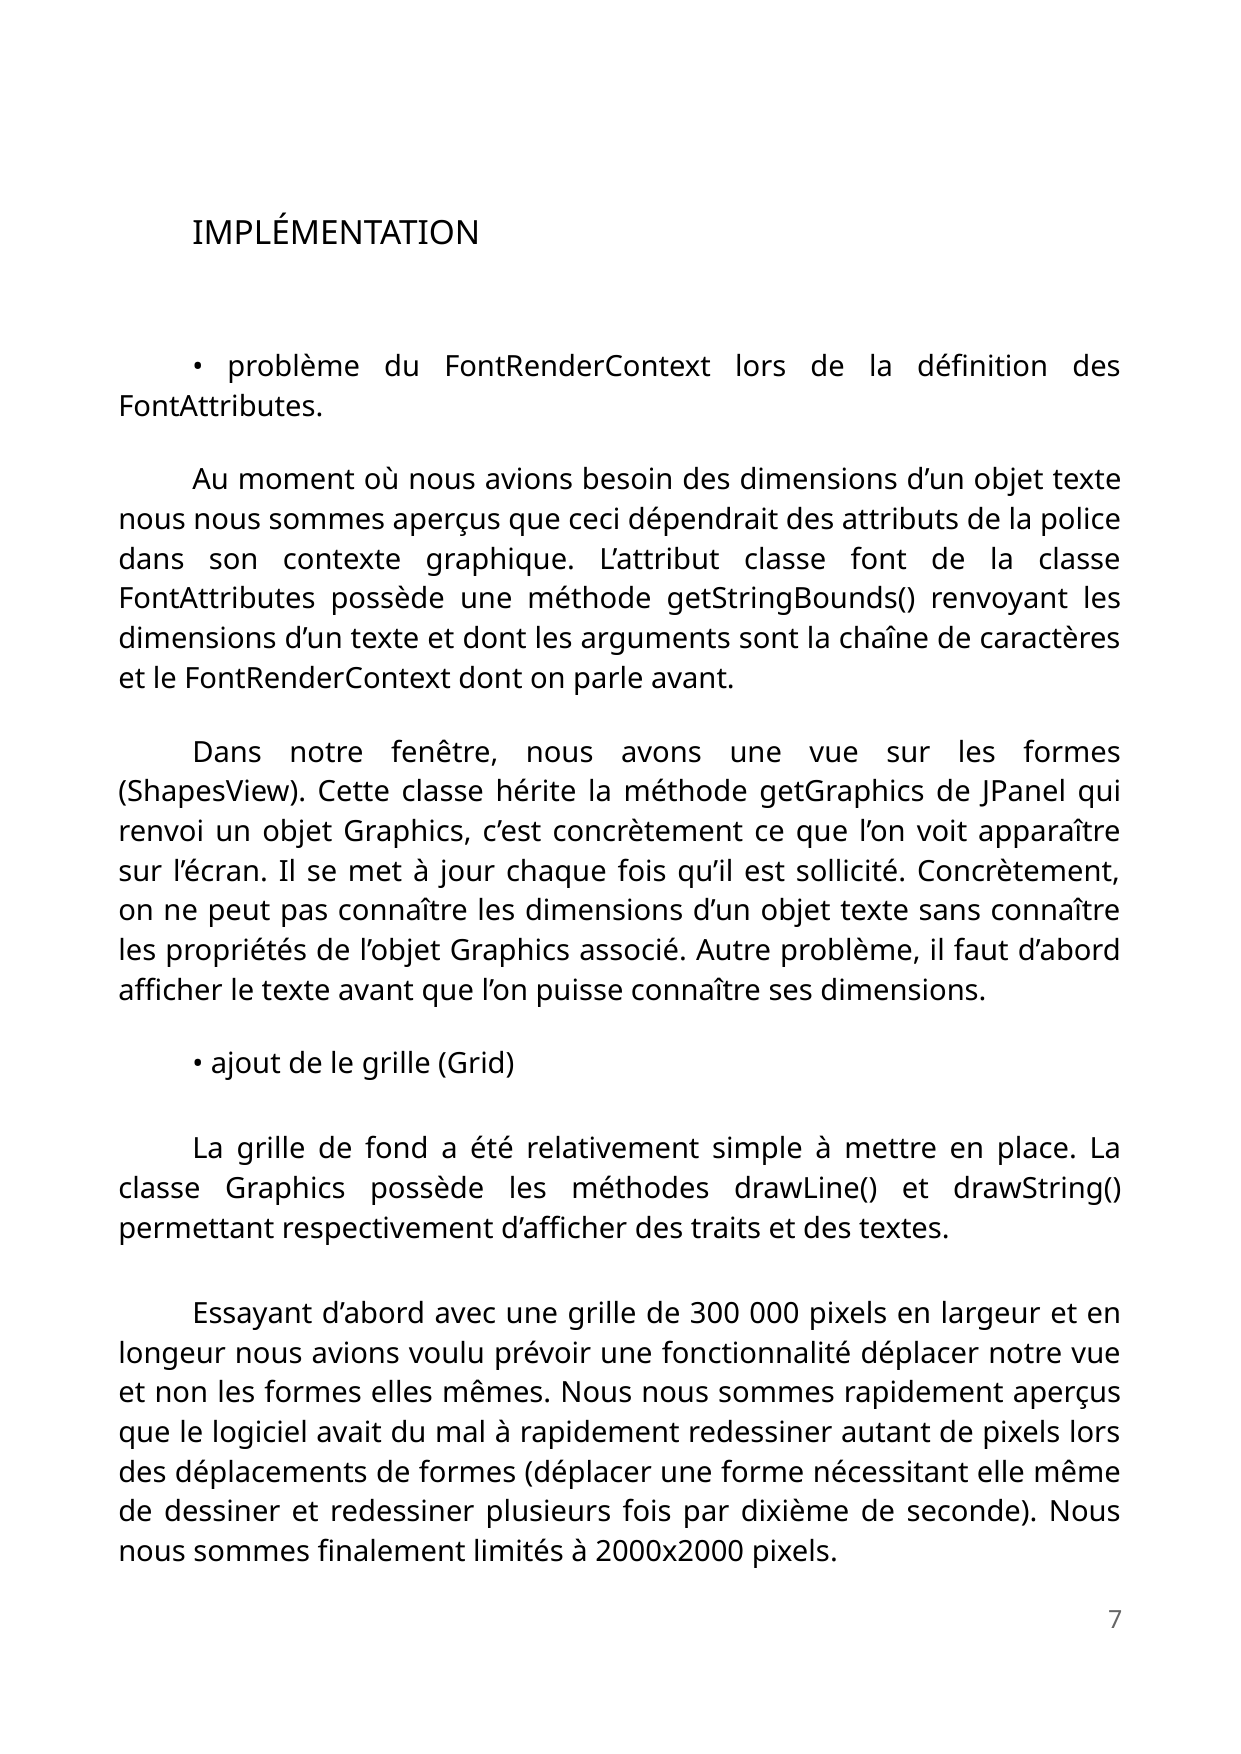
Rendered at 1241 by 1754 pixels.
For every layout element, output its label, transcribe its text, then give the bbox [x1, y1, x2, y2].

text • ajout de le grille (Grid) [118, 1043, 1122, 1082]
text IMPLÉMENTATION [118, 209, 1122, 254]
text • problème du FontRenderContext lors de la définition des FontAttributes. [118, 345, 1122, 424]
text Dans notre fenêtre, nous avons une vue sur les formes (ShapesView). Cette classe hérite la méthode getGraphics de JPanel qui renvoi un objet Graphics, c’est concrètement ce que l’on voit apparaître sur l’écran. Il se met à jour chaque fois qu’il est sollicité. Concrètement, on ne peut pas connaître les dimensions d’un objet texte sans connaître les propriétés de l’objet Graphics associé. Autre problème, il faut d’abord afficher le texte avant que l’on puisse connaître ses dimensions. [118, 731, 1122, 1009]
text Au moment où nous avions besoin des dimensions d’un objet texte nous nous sommes aperçus que ceci dépendrait des attributs de la police dans son contexte graphique. L’attribut classe font de la classe FontAttributes possède une méthode getStringBounds() renvoyant les dimensions d’un texte et dont les arguments sont la chaîne de caractères et le FontRenderContext dont on parle avant. [118, 459, 1122, 697]
text La grille de fond a été relativement simple à mettre en place. La classe Graphics possède les méthodes drawLine() et drawString() permettant respectivement d’afficher des traits et des textes. [118, 1128, 1122, 1247]
text Essayant d’abord avec une grille de 300 000 pixels en largeur et en longeur nous avions voulu prévoir une fonctionnalité déplacer notre vue et non les formes elles mêmes. Nous nous sommes rapidement aperçus que le logiciel avait du mal à rapidement redessiner autant de pixels lors des déplacements de formes (déplacer une forme nécessitant elle même de dessiner et redessiner plusieurs fois par dixième de seconde). Nous nous sommes finalement limités à 2000x2000 pixels. [118, 1292, 1122, 1570]
